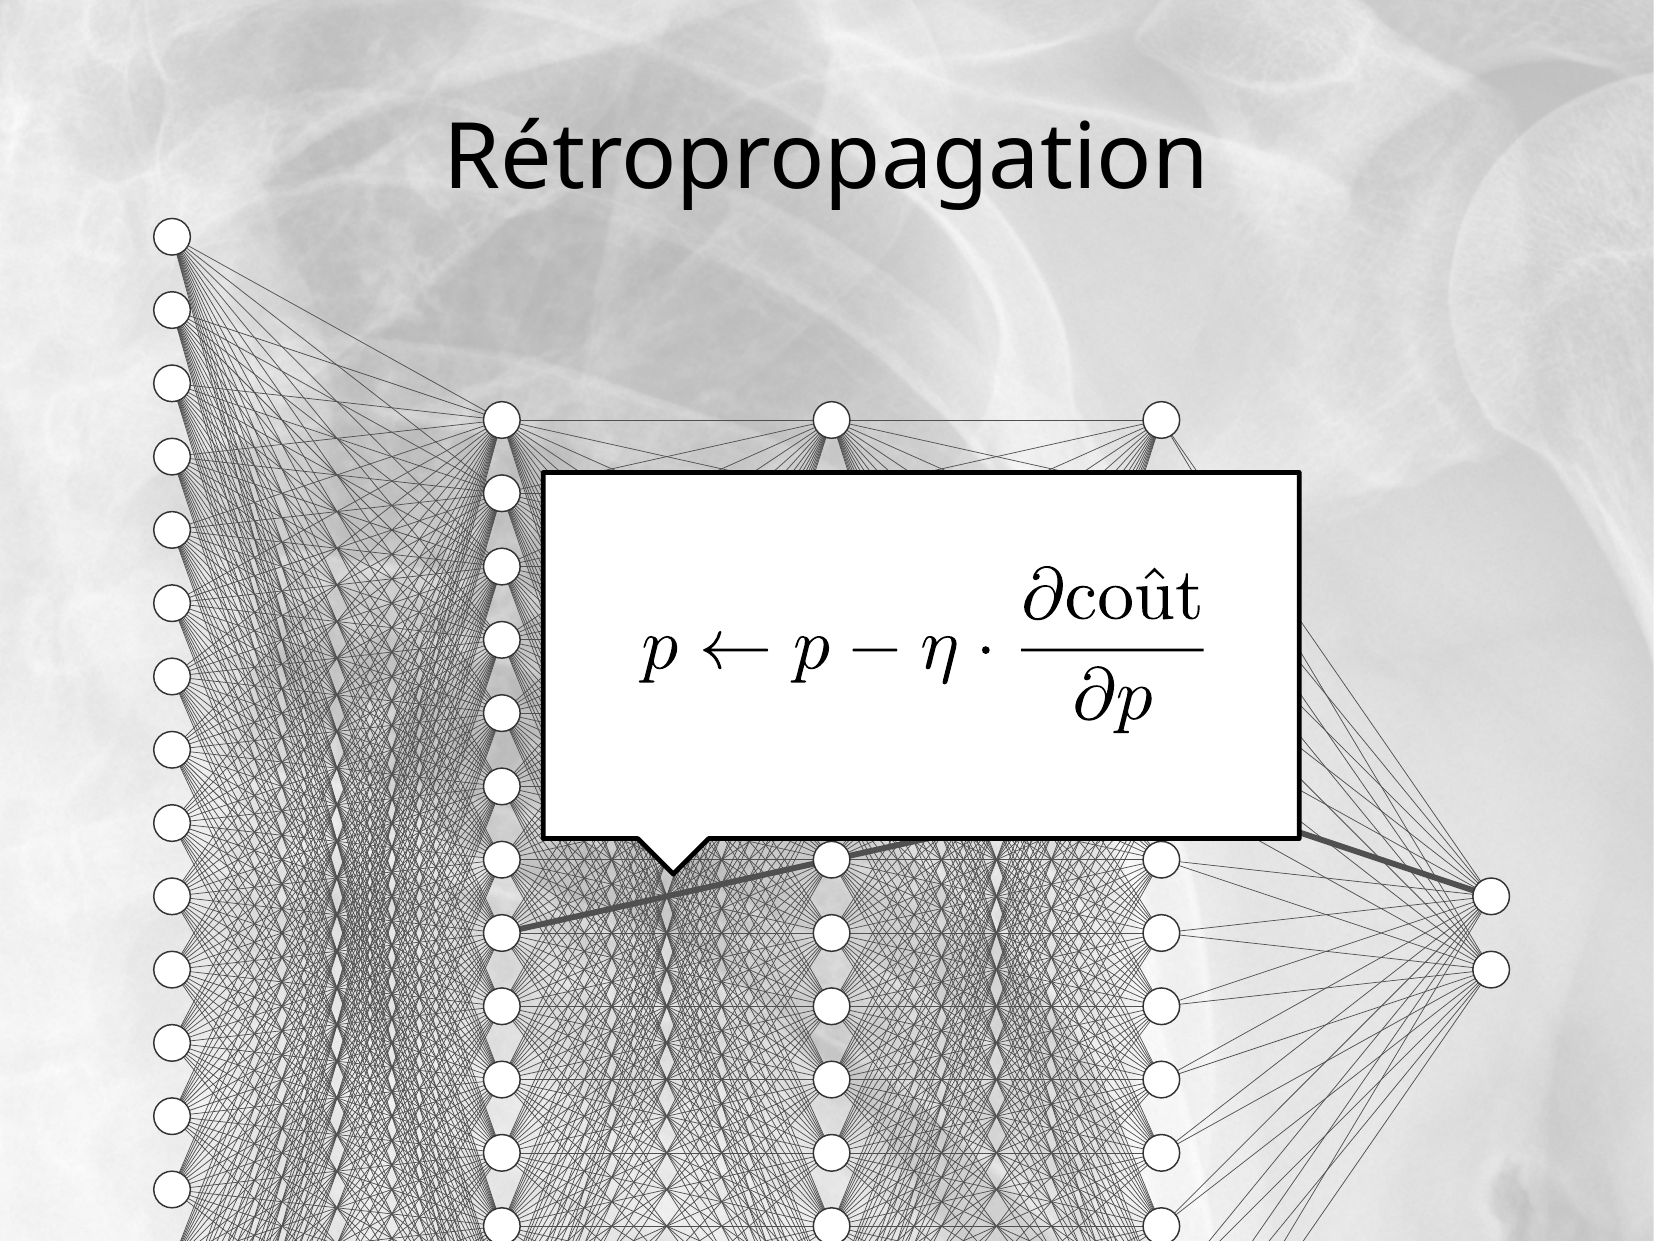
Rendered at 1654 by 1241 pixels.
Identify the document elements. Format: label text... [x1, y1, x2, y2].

picture [0, 0, 1654, 1241]
text_box [543, 472, 1300, 875]
title Rétropropagation [82, 49, 1571, 257]
